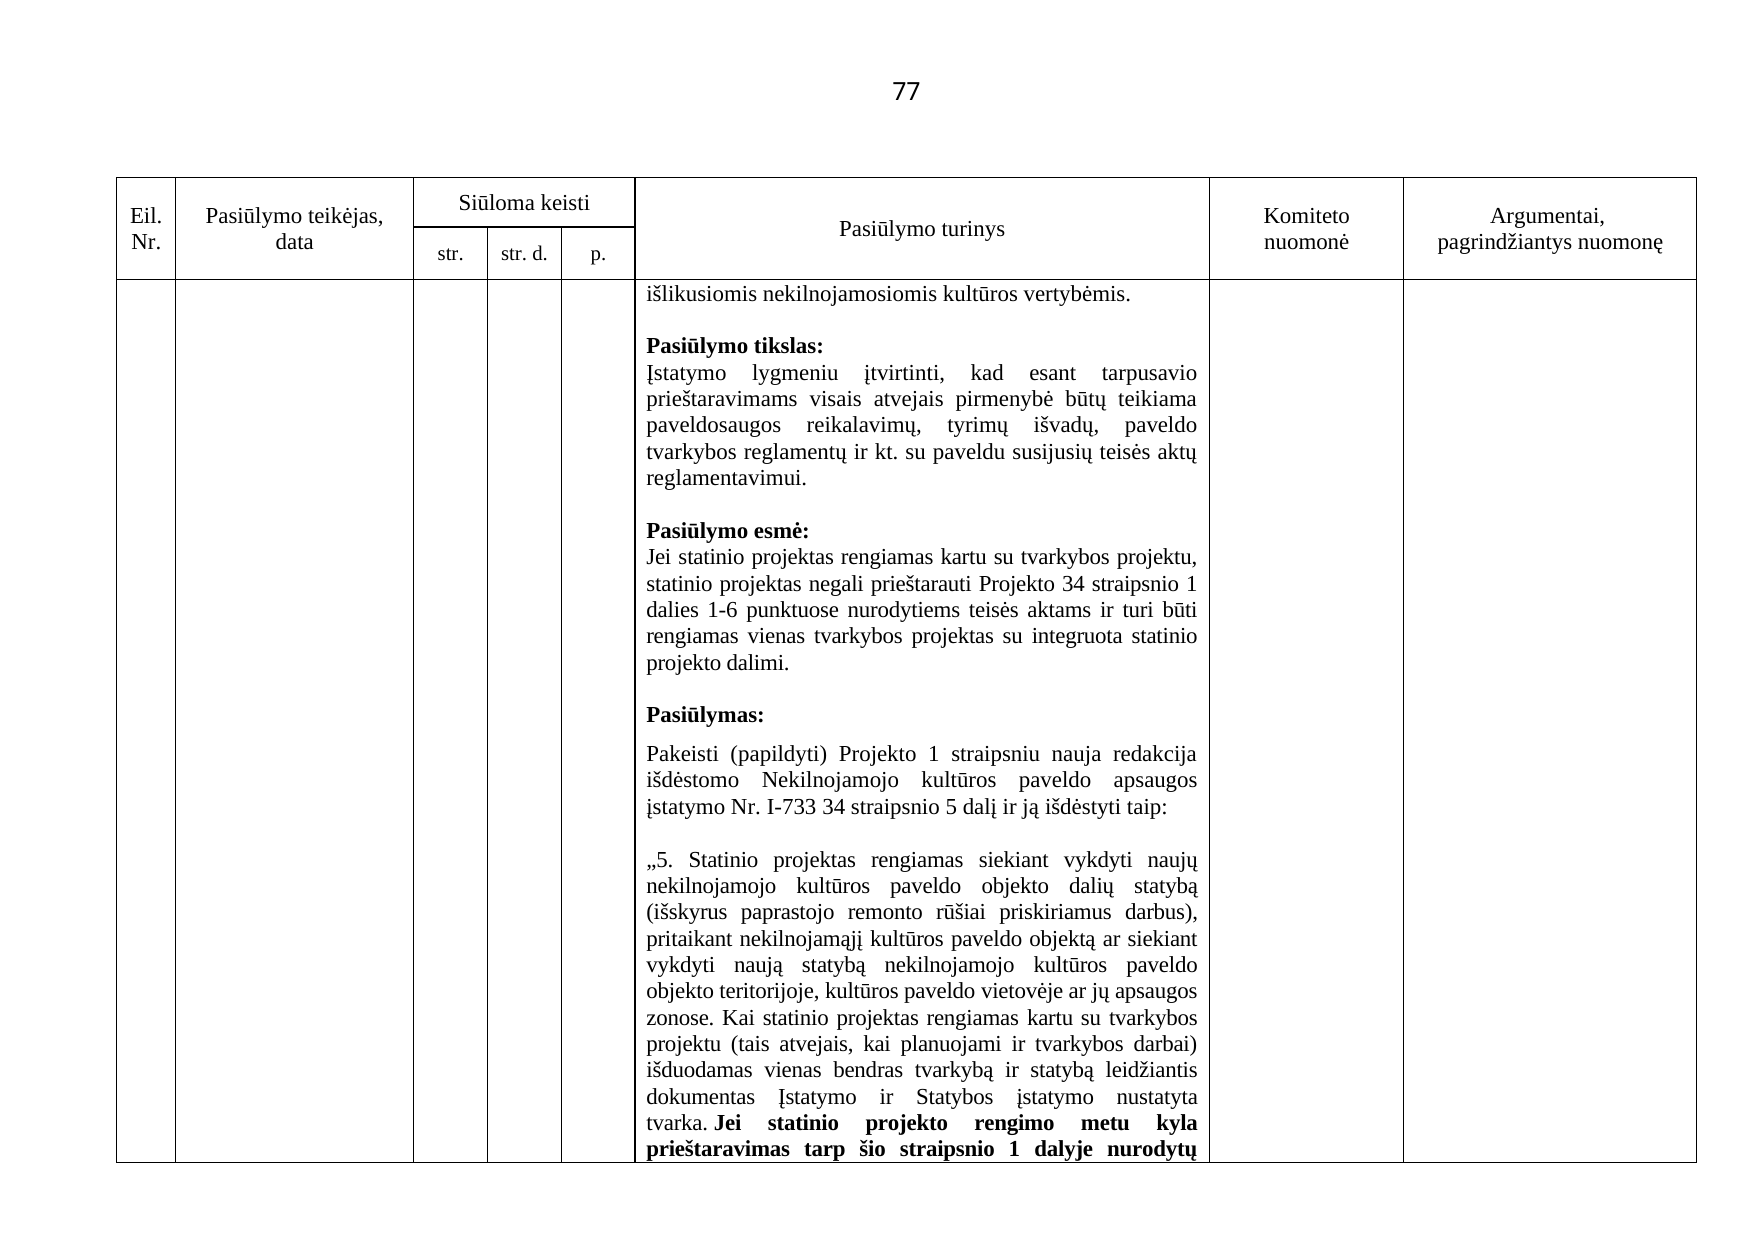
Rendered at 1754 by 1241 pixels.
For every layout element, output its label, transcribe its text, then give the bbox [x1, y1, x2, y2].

table_header Pasiūlymo teikėjas, data [176, 178, 413, 279]
table_cell str. [414, 228, 487, 279]
table_cell p. [562, 228, 634, 279]
table_cell str. d. [488, 228, 561, 279]
table_header Siūloma keisti [414, 178, 634, 226]
table_header Pasiūlymo turinys [636, 178, 1209, 279]
table_cell [414, 280, 487, 1162]
table_cell [488, 280, 561, 1162]
table_cell [1404, 280, 1696, 1162]
table_header Eil. Nr. [117, 178, 175, 279]
table_cell išlikusiomis nekilnojamosiomis kultūros vertybėmis. Pasiūlymo tikslas: Įstatymo lygmeniu įtvirtinti, kad esant tarpusavio prieštaravimams visais atvejais pirmenybė būtų teikiama paveldosaugos reikalavimų, tyrimų išvadų, paveldo tvarkybos reglamentų ir kt. su paveldu susijusių teisės aktų reglamentavimui. Pasiūlymo esmė: Jei statinio projektas rengiamas kartu su tvarkybos projektu, statinio projektas negali prieštarauti Projekto 34 straipsnio 1 dalies 1-6 punktuose nurodytiems teisės aktams ir turi būti rengiamas vienas tvarkybos projektas su integruota statinio projekto dalimi. Pasiūlymas: Pakeisti (papildyti) Projekto 1 straipsniu nauja redakcija išdėstomo Nekilnojamojo kultūros paveldo apsaugos įstatymo Nr. I-733 34 straipsnio 5 dalį ir ją išdėstyti taip: „5. Statinio projektas rengiamas siekiant vykdyti naujų nekilnojamojo kultūros paveldo objekto dalių statybą (išskyrus paprastojo remonto rūšiai priskiriamus darbus), pritaikant nekilnojamąjį kultūros paveldo objektą ar siekiant vykdyti naują statybą nekilnojamojo kultūros paveldo objekto teritorijoje, kultūros paveldo vietovėje ar jų apsaugos zonose. Kai statinio projektas rengiamas kartu su tvarkybos projektu (tais atvejais, kai planuojami ir tvarkybos darbai) išduodamas vienas bendras tvarkybą ir statybą leidžiantis dokumentas Įstatymo ir Statybos įstatymo nustatyta tvarka. Jei statinio projekto rengimo metu kyla prieštaravimas tarp šio straipsnio 1 dalyje nurodytų [636, 280, 1209, 1162]
table_cell [176, 280, 413, 1162]
table_header Komiteto nuomonė [1210, 178, 1403, 279]
table_cell [117, 280, 175, 1162]
table_header Argumentai, pagrindžiantys nuomonę [1404, 178, 1696, 279]
table_cell [1210, 280, 1403, 1162]
table_cell [562, 280, 634, 1162]
